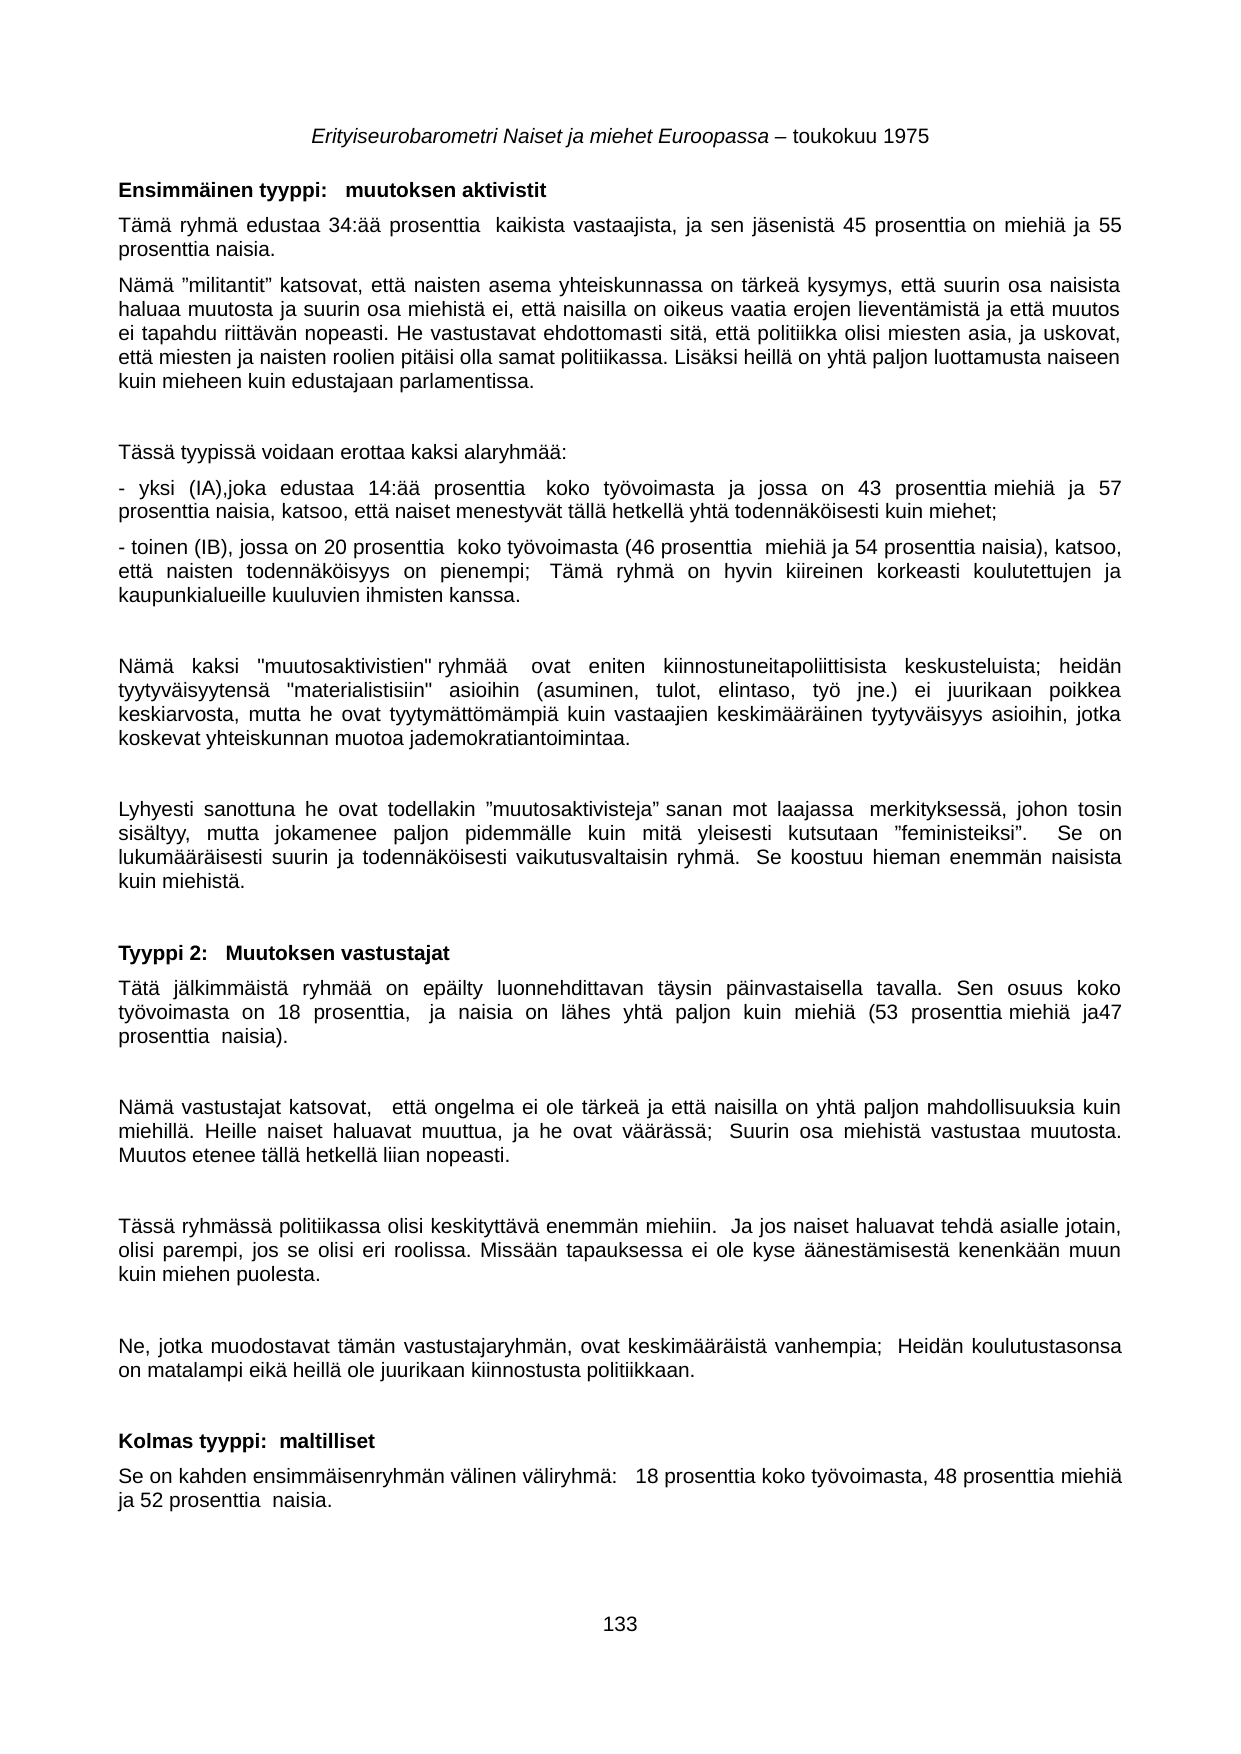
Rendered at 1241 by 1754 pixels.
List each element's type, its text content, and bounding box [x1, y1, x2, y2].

text - toinen (IB), jossa on 20 prosenttia koko työvoimasta (46 prosenttia miehiä ja 54 prosenttia naisia), katsoo, että naisten todennäköisyys on pienempi; Tämä ryhmä on hyvin kiireinen korkeasti koulutettujen ja kaupunkialueille kuuluvien ihmisten kanssa. [118, 535, 1122, 607]
text Ne, jotka muodostavat tämän vastustajaryhmän, ovat keskimääräistä vanhempia; Heidän koulutustasonsa on matalampi eikä heillä ole juurikaan kiinnostusta politiikkaan. [118, 1333, 1122, 1381]
text Kolmas tyyppi: maltilliset [118, 1429, 1122, 1453]
text Tässä tyypissä voidaan erottaa kaksi alaryhmää: [118, 440, 1122, 464]
text Nämä kaksi "muutosaktivistien" ryhmää ovat eniten kiinnostuneitapoliittisista keskusteluista; heidän tyytyväisyytensä "materialistisiin" asioihin (asuminen, tulot, elintaso, työ jne.) ei juurikaan poikkea keskiarvosta, mutta he ovat tyytymättömämpiä kuin vastaajien keskimääräinen tyytyväisyys asioihin, jotka koskevat yhteiskunnan muotoa jademokratiantoimintaa. [118, 654, 1122, 750]
text Tyyppi 2: Muutoksen vastustajat [118, 940, 1122, 964]
text Ensimmäinen tyyppi: muutoksen aktivistit [118, 177, 1122, 201]
text - yksi (IA),joka edustaa 14:ää prosenttia koko työvoimasta ja jossa on 43 prosenttia miehiä ja 57 prosenttia naisia, katsoo, että naiset menestyvät tällä hetkellä yhtä todennäköisesti kuin miehet; [118, 475, 1122, 523]
text Nämä vastustajat katsovat, että ongelma ei ole tärkeä ja että naisilla on yhtä paljon mahdollisuuksia kuin miehillä. Heille naiset haluavat muuttua, ja he ovat väärässä; Suurin osa miehistä vastustaa muutosta. Muutos etenee tällä hetkellä liian nopeasti. [118, 1095, 1122, 1167]
text Nämä ”militantit” katsovat, että naisten asema yhteiskunnassa on tärkeä kysymys, että suurin osa naisista haluaa muutosta ja suurin osa miehistä ei, että naisilla on oikeus vaatia erojen lieventämistä ja että muutos ei tapahdu riittävän nopeasti. He vastustavat ehdottomasti sitä, että politiikka olisi miesten asia, ja uskovat, että miesten ja naisten roolien pitäisi olla samat politiikassa. Lisäksi heillä on yhtä paljon luottamusta naiseen kuin mieheen kuin edustajaan parlamentissa. [118, 273, 1122, 392]
text Se on kahden ensimmäisenryhmän välinen väliryhmä: 18 prosenttia koko työvoimasta, 48 prosenttia miehiä ja 52 prosenttia naisia. [118, 1464, 1122, 1512]
text Tämä ryhmä edustaa 34:ää prosenttia kaikista vastaajista, ja sen jäsenistä 45 prosenttia on miehiä ja 55 prosenttia naisia. [118, 213, 1122, 261]
text Tätä jälkimmäistä ryhmää on epäilty luonnehdittavan täysin päinvastaisella tavalla. Sen osuus koko työvoimasta on 18 prosenttia, ja naisia on lähes yhtä paljon kuin miehiä (53 prosenttia miehiä ja47 prosenttia naisia). [118, 976, 1122, 1048]
text Tässä ryhmässä politiikassa olisi keskityttävä enemmän miehiin. Ja jos naiset haluavat tehdä asialle jotain, olisi parempi, jos se olisi eri roolissa. Missään tapauksessa ei ole kyse äänestämisestä kenenkään muun kuin miehen puolesta. [118, 1214, 1122, 1286]
text Lyhyesti sanottuna he ovat todellakin ”muutosaktivisteja” sanan mot laajassa merkityksessä, johon tosin sisältyy, mutta jokamenee paljon pidemmälle kuin mitä yleisesti kutsutaan ”feministeiksi”. Se on lukumääräisesti suurin ja todennäköisesti vaikutusvaltaisin ryhmä. Se koostuu hieman enemmän naisista kuin miehistä. [118, 797, 1122, 893]
